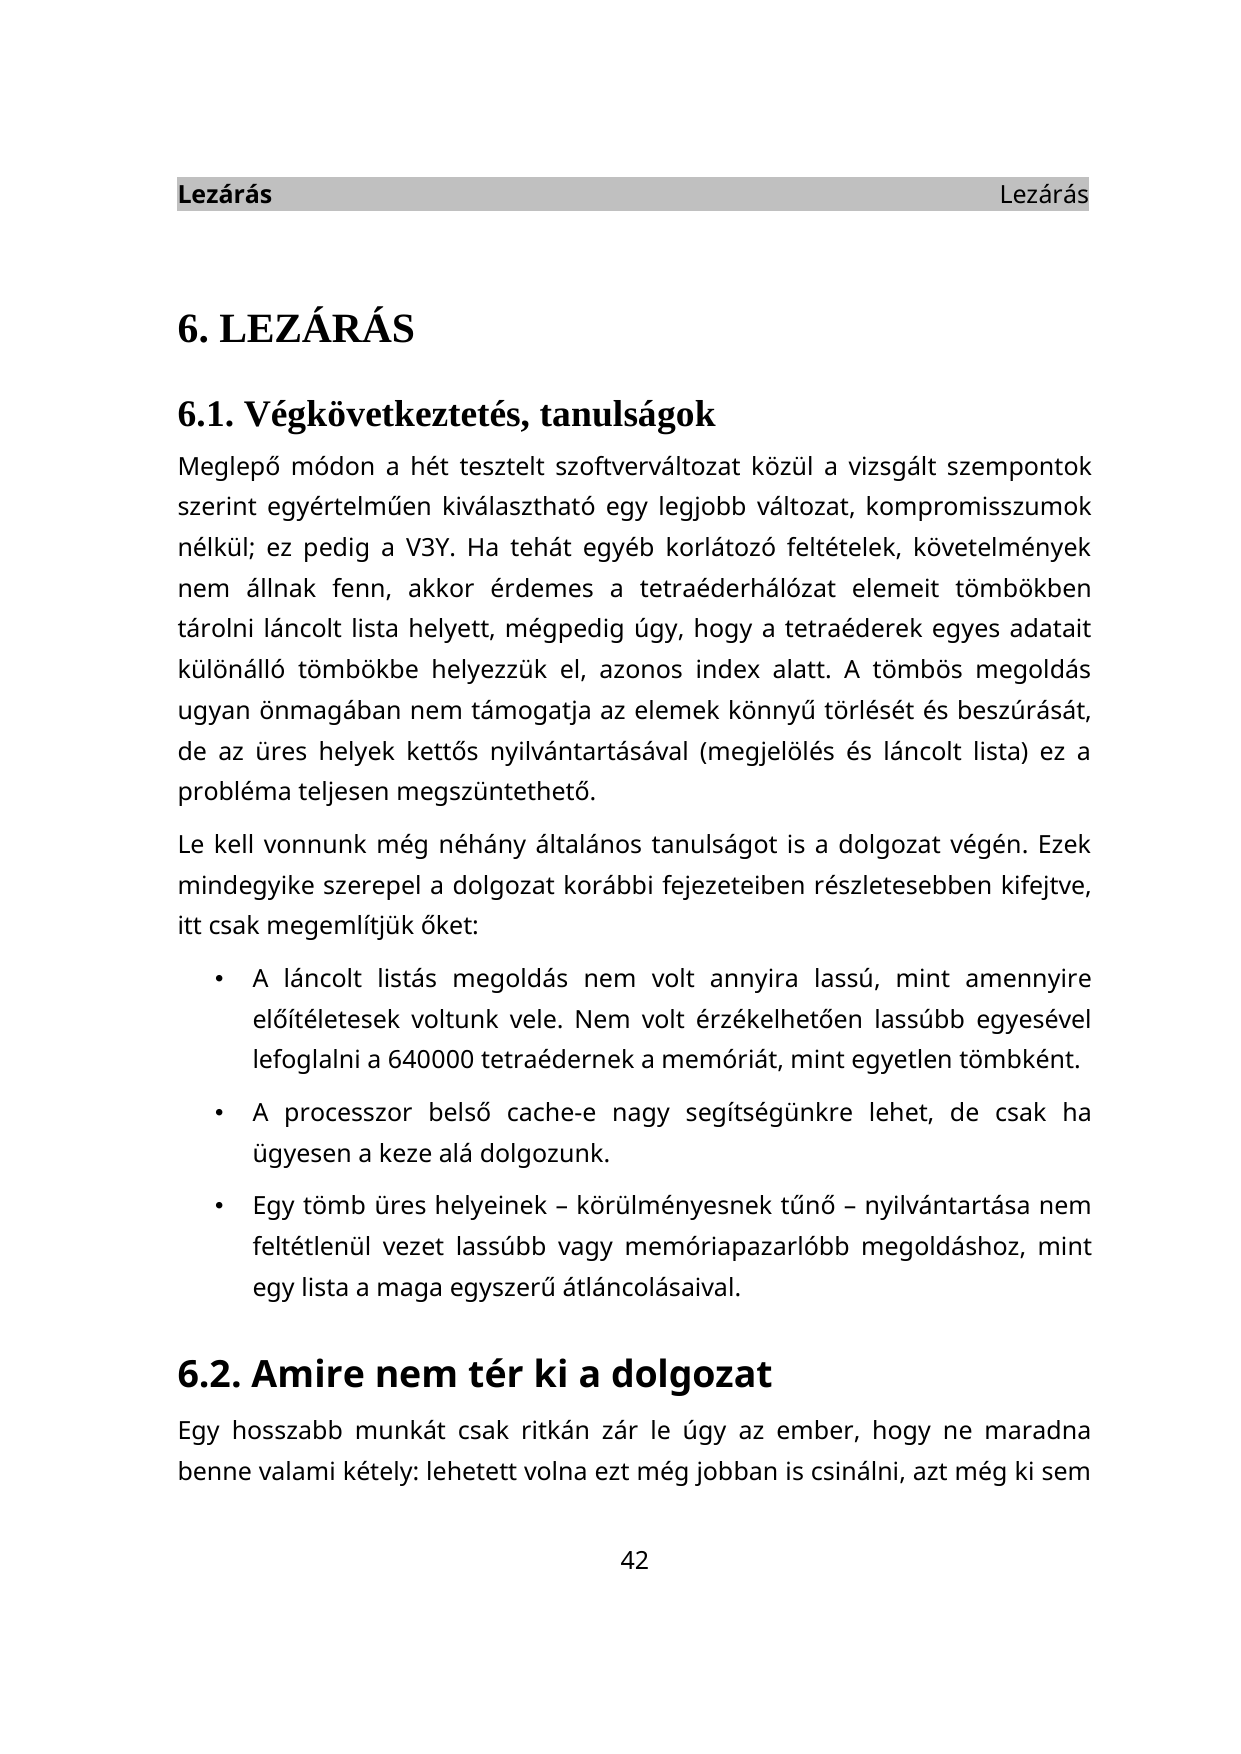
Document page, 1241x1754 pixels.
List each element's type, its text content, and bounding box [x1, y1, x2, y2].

subtitle Amire nem tér ki a dolgozat [177, 1347, 1093, 1398]
subtitle Végkövetkeztetés, tanulságok [177, 391, 1093, 434]
list A láncolt listás megoldás nem volt annyira lassú, mint amennyire előítéletesek voltunk vele. Nem volt érzékelhetően lassúbb egyesével lefoglalni a 640000 tetraédernek a memóriát, mint egyetlen tömbként. [215, 961, 1093, 1076]
list Egy tömb üres helyeinek – körülményesnek tűnő – nyilvántartása nem feltétlenül vezet lassúbb vagy memóriapazarlóbb megoldáshoz, mint egy lista a maga egyszerű átláncolásaival. [215, 1188, 1093, 1303]
text Egy hosszabb munkát csak ritkán zár le úgy az ember, hogy ne maradna benne valami kétely: lehetett volna ezt még jobban is csinálni, azt még ki sem [177, 1413, 1093, 1488]
text Le kell vonnunk még néhány általános tanulságot is a dolgozat végén. Ezek mindegyike szerepel a dolgozat korábbi fejezeteiben részletesebben kifejtve, itt csak megemlítjük őket: [177, 827, 1093, 942]
subtitle Lezárás [177, 303, 1093, 351]
text Meglepő módon a hét tesztelt szoftverváltozat közül a vizsgált szempontok szerint egyértelműen kiválasztható egy legjobb változat, kompromisszumok nélkül; ez pedig a V3Y. Ha tehát egyéb korlátozó feltételek, követelmények nem állnak fenn, akkor érdemes a tetraéderhálózat elemeit tömbökben tárolni láncolt lista helyett, mégpedig úgy, hogy a tetraéderek egyes adatait különálló tömbökbe helyezzük el, azonos index alatt. A tömbös megoldás ugyan önmagában nem támogatja az elemek könnyű törlését és beszúrását, de az üres helyek kettős nyilvántartásával (megjelölés és láncolt lista) ez a probléma teljesen megszüntethető. [177, 448, 1093, 808]
list A processzor belső cache-e nagy segítségünkre lehet, de csak ha ügyesen a keze alá dolgozunk. [215, 1095, 1093, 1169]
